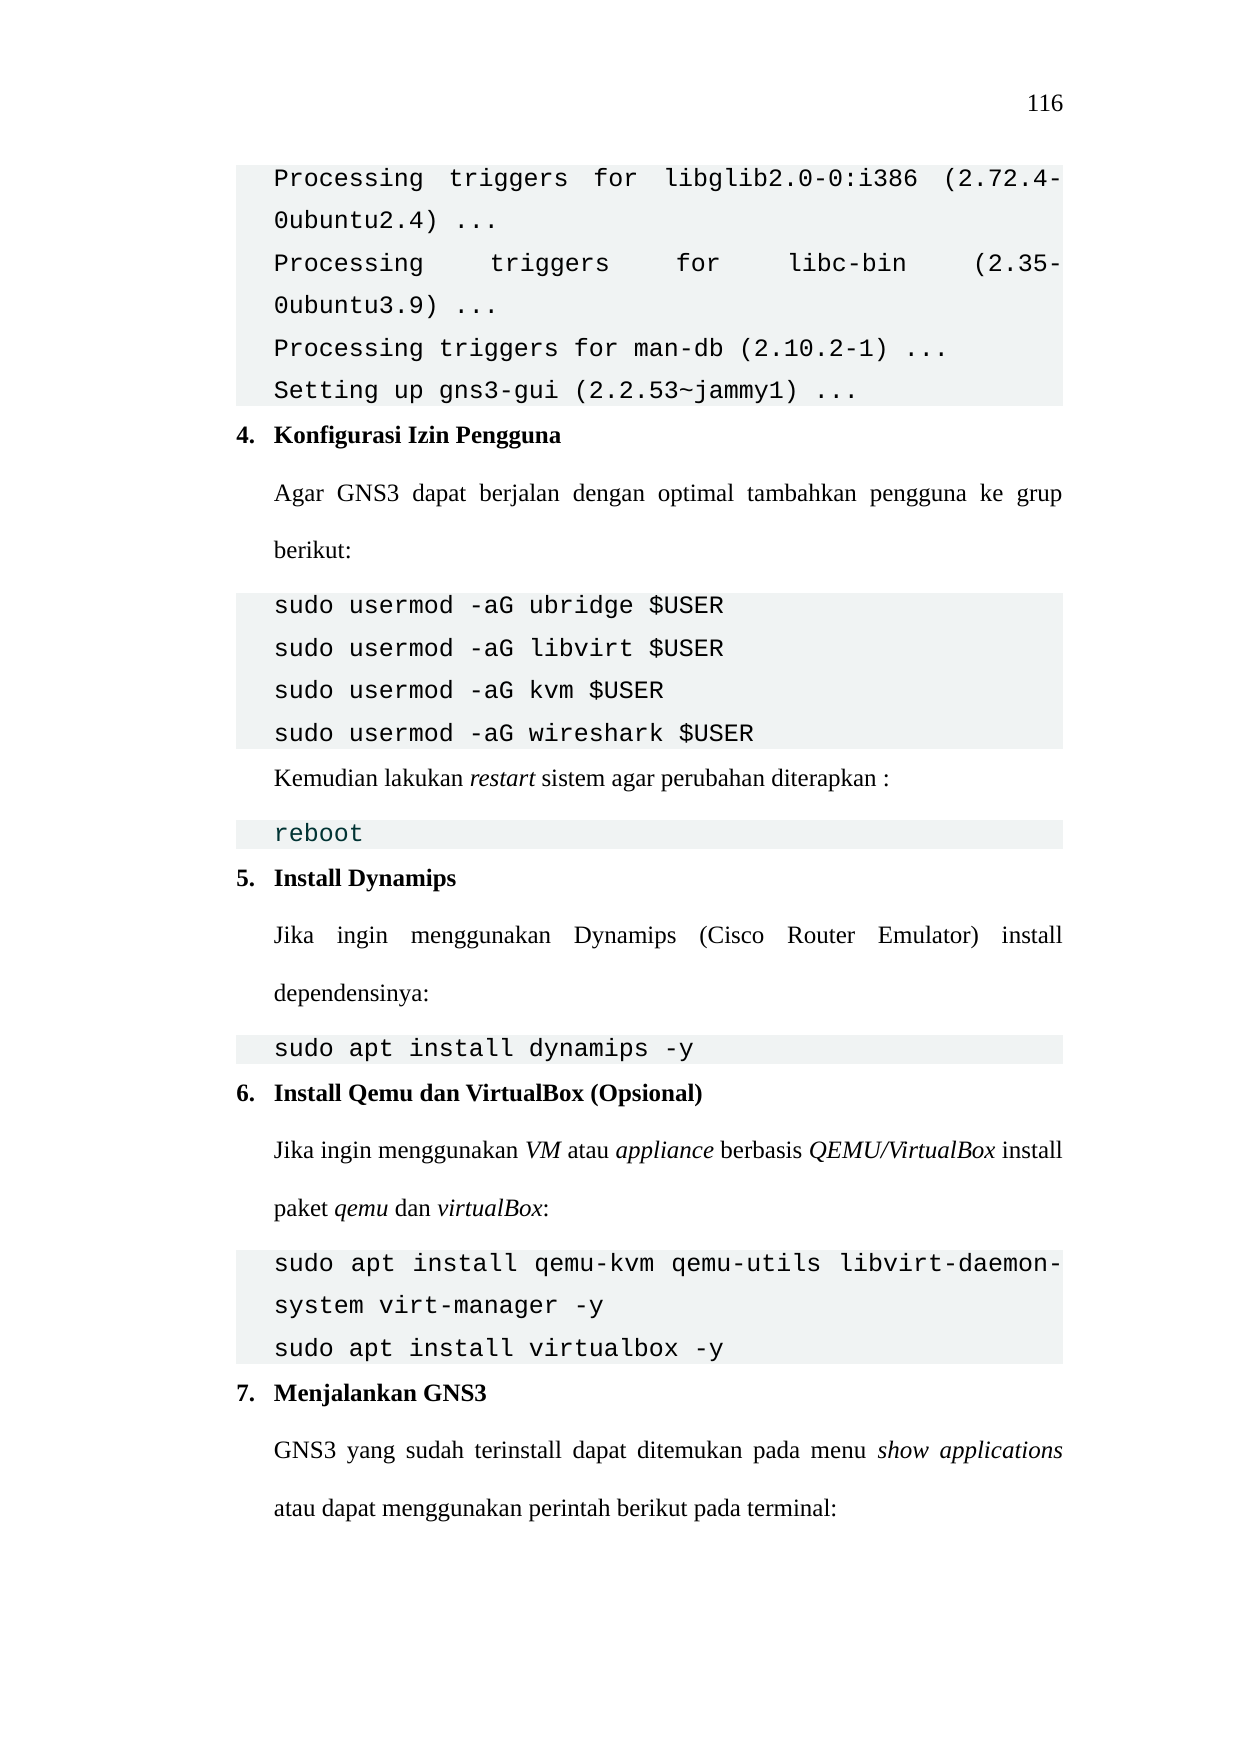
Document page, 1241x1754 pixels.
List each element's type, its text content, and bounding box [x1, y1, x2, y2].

list Kemudian lakukan restart sistem agar perubahan diterapkan : [236, 763, 1063, 792]
list sudo usermod -aG wireshark $USER [236, 720, 1063, 749]
list sudo apt install virtualbox -y [236, 1335, 1063, 1364]
list sudo apt install qemu-kvm qemu-utils libvirt-daemon-system virt-manager -y [236, 1250, 1063, 1321]
list Processing triggers for libc-bin (2.35-0ubuntu3.9) ... [236, 250, 1063, 321]
list sudo usermod -aG libvirt $USER [236, 635, 1063, 664]
list GNS3 yang sudah terinstall dapat ditemukan pada menu show applications atau dapat menggunakan perintah berikut pada terminal: [236, 1435, 1063, 1522]
list Konfigurasi Izin Pengguna [236, 420, 1063, 449]
list Menjalankan GNS3 [236, 1378, 1063, 1407]
list Jika ingin menggunakan Dynamips (Cisco Router Emulator) install dependensinya: [236, 920, 1063, 1007]
list Agar GNS3 dapat berjalan dengan optimal tambahkan pengguna ke grup berikut: [236, 478, 1063, 564]
list sudo apt install dynamips -y [236, 1035, 1063, 1064]
list Install Dynamips [236, 863, 1063, 892]
list Processing triggers for libglib2.0-0:i386 (2.72.4-0ubuntu2.4) ... [236, 165, 1063, 236]
list reboot [236, 820, 1063, 849]
list Processing triggers for man-db (2.10.2-1) ... [236, 335, 1063, 364]
list sudo usermod -aG ubridge $USER [236, 593, 1063, 621]
list Jika ingin menggunakan VM atau appliance berbasis QEMU/VirtualBox install paket qemu dan virtualBox: [236, 1135, 1063, 1222]
list sudo usermod -aG kvm $USER [236, 678, 1063, 706]
list Setting up gns3-gui (2.2.53~jammy1) ... [236, 378, 1063, 406]
list Install Qemu dan VirtualBox (Opsional) [236, 1078, 1063, 1107]
